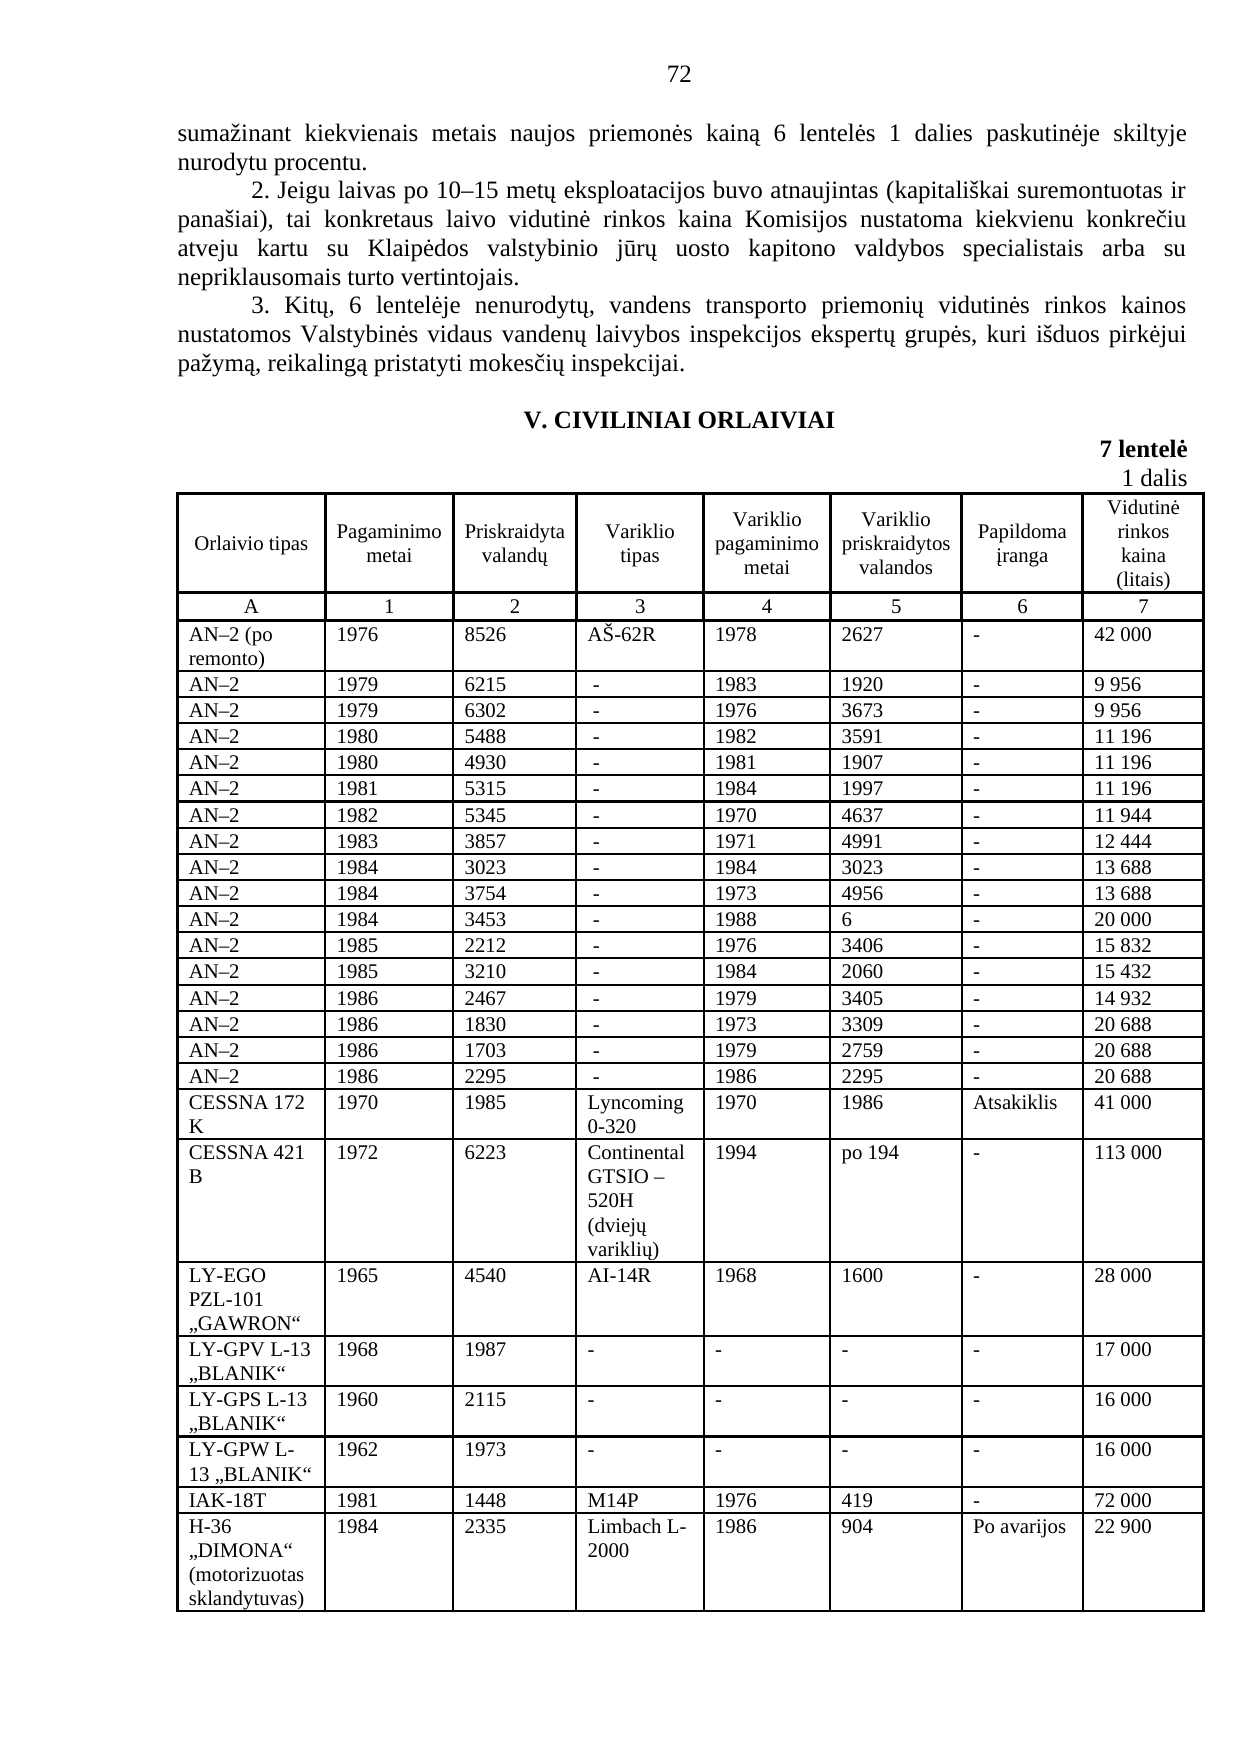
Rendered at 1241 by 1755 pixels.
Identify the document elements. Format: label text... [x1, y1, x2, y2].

table_cell 3857 [454, 829, 575, 853]
table_cell 1973 [454, 1438, 575, 1486]
table_cell LY-GPV L-13 „BLANIK“ [179, 1337, 324, 1385]
table_cell 11 196 [1084, 750, 1202, 774]
table_cell 20 688 [1084, 1064, 1202, 1088]
table_cell - [831, 1438, 961, 1486]
table_cell 1984 [705, 776, 829, 800]
table_cell 1983 [326, 829, 452, 853]
table_cell 1986 [326, 986, 452, 1009]
text sumažinant kiekvienais metais naujos priemonės kainą 6 lentelės 1 dalies paskutinėje skiltyje nurodytu procentu. [177, 118, 1187, 176]
text 1 dalis [242, 463, 1187, 492]
table_cell 3406 [831, 933, 961, 957]
table_cell AN–2 [179, 933, 324, 957]
table_cell 20 000 [1084, 907, 1202, 931]
table_cell H-36 „DIMONA“ (motorizuotas sklandytuvas) [179, 1514, 324, 1610]
table_cell AN–2 [179, 855, 324, 879]
table_cell - [963, 724, 1082, 748]
table_cell 42 000 [1084, 622, 1202, 670]
table_cell - [577, 933, 703, 957]
table_cell - [963, 881, 1082, 905]
table_cell LY-GPW L-13 „BLANIK“ [179, 1438, 324, 1486]
table_cell 41 000 [1084, 1090, 1202, 1138]
table_cell 1979 [705, 986, 829, 1009]
table_cell 1979 [326, 698, 452, 722]
table_cell - [577, 881, 703, 905]
table_cell 1703 [454, 1038, 575, 1062]
table_cell 7 [1084, 594, 1202, 618]
table_header Orlaivio tipas [179, 495, 324, 591]
table_cell 1968 [326, 1337, 452, 1385]
table_cell 1960 [326, 1387, 452, 1435]
table_cell 9 956 [1084, 698, 1202, 722]
table_cell 1986 [705, 1514, 829, 1610]
table_cell 1976 [705, 933, 829, 957]
table_cell AN–2 [179, 672, 324, 696]
table_cell 12 444 [1084, 829, 1202, 853]
table_cell - [577, 803, 703, 827]
table_cell 4 [705, 594, 829, 618]
table_cell - [705, 1387, 829, 1435]
table_cell 1985 [326, 933, 452, 957]
table_cell 2115 [454, 1387, 575, 1435]
table_cell 3673 [831, 698, 961, 722]
table_cell 3023 [454, 855, 575, 879]
table_cell - [577, 1387, 703, 1435]
table_cell 1976 [326, 622, 452, 670]
table_cell 1962 [326, 1438, 452, 1486]
table_cell - [577, 1438, 703, 1486]
table_cell - [705, 1337, 829, 1385]
table_cell 1 [327, 594, 452, 618]
table_cell 1986 [326, 1038, 452, 1062]
table_cell 1984 [326, 855, 452, 879]
table_cell 1985 [454, 1090, 575, 1138]
table_header Priskraidyta valandų [455, 495, 575, 591]
table_cell 2467 [454, 986, 575, 1009]
table_cell 2 [455, 594, 575, 618]
table_cell 4930 [454, 750, 575, 774]
table_cell 1981 [705, 750, 829, 774]
table_cell A [179, 594, 324, 618]
table_cell - [963, 1038, 1082, 1062]
table_cell 2295 [454, 1064, 575, 1088]
table_cell 1978 [705, 622, 829, 670]
table_cell - [577, 698, 703, 722]
table_cell 11 196 [1084, 724, 1202, 748]
table_cell AN–2 [179, 829, 324, 853]
table_cell - [963, 829, 1082, 853]
table_cell - [577, 829, 703, 853]
table_cell - [831, 1337, 961, 1385]
table_cell 1986 [831, 1090, 961, 1138]
table_cell 2627 [831, 622, 961, 670]
table_cell - [963, 1263, 1082, 1335]
table_cell - [577, 724, 703, 748]
table_cell 1982 [326, 803, 452, 827]
table_cell AN–2 [179, 698, 324, 722]
table_cell 1986 [705, 1064, 829, 1088]
table_header Papildoma įranga [963, 495, 1081, 591]
table_cell AN–2 [179, 1038, 324, 1062]
table_cell AN–2 [179, 803, 324, 827]
table_cell 1981 [326, 776, 452, 800]
table_cell 904 [831, 1514, 961, 1610]
table_cell AN–2 [179, 1012, 324, 1036]
table_cell - [577, 907, 703, 931]
table_cell 1600 [831, 1263, 961, 1335]
table_cell - [831, 1387, 961, 1435]
table_cell 1973 [705, 881, 829, 905]
table_cell - [963, 986, 1082, 1009]
table_cell 4540 [454, 1263, 575, 1335]
table_cell po 194 [831, 1140, 961, 1261]
table_cell - [963, 803, 1082, 827]
text V. CIVILINIAI ORLAIVIAI [177, 406, 1181, 434]
table_cell 1988 [705, 907, 829, 931]
table_cell 1973 [705, 1012, 829, 1036]
table_cell 1980 [326, 750, 452, 774]
table_cell - [577, 750, 703, 774]
table_cell 1994 [705, 1140, 829, 1261]
table_cell AN–2 (po remonto) [179, 622, 324, 670]
table_cell 6302 [454, 698, 575, 722]
table_cell - [963, 1140, 1082, 1261]
table_cell 6215 [454, 672, 575, 696]
table_cell - [577, 1038, 703, 1062]
table_cell 28 000 [1084, 1263, 1202, 1335]
table_cell 1984 [326, 881, 452, 905]
table_cell LY-EGO PZL-101 „GAWRON“ [179, 1263, 324, 1335]
table_header Variklio pagaminimo metai [705, 495, 829, 591]
table_cell AN–2 [179, 776, 324, 800]
table_cell 15 432 [1084, 959, 1202, 983]
table_cell 1984 [326, 1514, 452, 1610]
table_cell - [577, 959, 703, 983]
table_cell 22 900 [1084, 1514, 1202, 1610]
table_cell 6223 [454, 1140, 575, 1261]
table_cell - [577, 1012, 703, 1036]
table_cell 3754 [454, 881, 575, 905]
table_cell 1979 [705, 1038, 829, 1062]
table_cell 4991 [831, 829, 961, 853]
table_cell 1907 [831, 750, 961, 774]
table_cell 13 688 [1084, 881, 1202, 905]
table_cell 1976 [705, 698, 829, 722]
table_cell 2295 [831, 1064, 961, 1088]
table_cell 1986 [326, 1064, 452, 1088]
table_cell 1972 [326, 1140, 452, 1261]
table_cell 14 932 [1084, 986, 1202, 1009]
table_cell M14P [577, 1488, 703, 1512]
table_cell - [577, 986, 703, 1009]
table_cell AN–2 [179, 959, 324, 983]
table_cell - [963, 1488, 1082, 1512]
table_cell 72 000 [1084, 1488, 1202, 1512]
table_cell 16 000 [1084, 1387, 1202, 1435]
table_cell 1980 [326, 724, 452, 748]
table_cell 3210 [454, 959, 575, 983]
table_cell - [963, 1387, 1082, 1435]
table_cell Atsakiklis [963, 1090, 1082, 1138]
table_cell 6 [963, 594, 1081, 618]
table_cell CESSNA 172 K [179, 1090, 324, 1138]
table_cell 1976 [705, 1488, 829, 1512]
table_cell - [963, 907, 1082, 931]
table_cell CESSNA 421 B [179, 1140, 324, 1261]
table_cell 1965 [326, 1263, 452, 1335]
text 3. Kitų, 6 lentelėje nenurodytų, vandens transporto priemonių vidutinės rinkos kainos nustatomos Valstybinės vidaus vandenų laivybos inspekcijos ekspertų grupės, kuri išduos pirkėjui pažymą, reikalingą pristatyti mokesčių inspekcijai. [177, 291, 1187, 377]
table_cell - [963, 698, 1082, 722]
table_cell - [963, 1064, 1082, 1088]
table_cell LY-GPS L-13 „BLANIK“ [179, 1387, 324, 1435]
table_cell - [577, 1337, 703, 1385]
table_cell 17 000 [1084, 1337, 1202, 1385]
table_header Variklio tipas [578, 495, 702, 591]
table_cell 1981 [326, 1488, 452, 1512]
table_cell 3453 [454, 907, 575, 931]
text 7 lentelė [242, 434, 1187, 463]
table_cell 1970 [705, 1090, 829, 1138]
table_cell - [963, 622, 1082, 670]
table_cell 1984 [326, 907, 452, 931]
table_cell 2060 [831, 959, 961, 983]
table_cell 8526 [454, 622, 575, 670]
table_cell - [963, 750, 1082, 774]
table_cell 3309 [831, 1012, 961, 1036]
table_cell Po avarijos [963, 1514, 1082, 1610]
table_cell AN–2 [179, 907, 324, 931]
table_cell 1448 [454, 1488, 575, 1512]
table_cell AN–2 [179, 750, 324, 774]
table_cell 1984 [705, 959, 829, 983]
table_cell 113 000 [1084, 1140, 1202, 1261]
table_cell 11 196 [1084, 776, 1202, 800]
table_cell AN–2 [179, 986, 324, 1009]
table_cell 9 956 [1084, 672, 1202, 696]
table_cell IAK-18T [179, 1488, 324, 1512]
table_cell AN–2 [179, 881, 324, 905]
table_cell - [963, 776, 1082, 800]
table_cell 5 [832, 594, 960, 618]
table_cell 3405 [831, 986, 961, 1009]
table_cell - [963, 933, 1082, 957]
table_cell 2212 [454, 933, 575, 957]
table_cell Limbach L-2000 [577, 1514, 703, 1610]
table_cell 1970 [326, 1090, 452, 1138]
table_cell AN–2 [179, 724, 324, 748]
table_cell 1985 [326, 959, 452, 983]
table_header Pagaminimo metai [327, 495, 452, 591]
table_header Vidutinė rinkos kaina (litais) [1084, 495, 1202, 591]
table_cell 1982 [705, 724, 829, 748]
table_cell 1968 [705, 1263, 829, 1335]
table_cell 1987 [454, 1337, 575, 1385]
table_cell 3591 [831, 724, 961, 748]
table_cell - [963, 855, 1082, 879]
table_cell - [577, 672, 703, 696]
table_cell AN–2 [179, 1064, 324, 1088]
table_header Variklio priskraidytos valandos [832, 495, 960, 591]
table_cell - [577, 776, 703, 800]
table_cell 1986 [326, 1012, 452, 1036]
table_cell 1920 [831, 672, 961, 696]
table_cell 1970 [705, 803, 829, 827]
table_cell 2335 [454, 1514, 575, 1610]
table_cell - [963, 672, 1082, 696]
text 2. Jeigu laivas po 10–15 metų eksploatacijos buvo atnaujintas (kapitališkai suremontuotas ir panašiai), tai konkretaus laivo vidutinė rinkos kaina Komisijos nustatoma kiekvienu konkrečiu atveju kartu su Klaipėdos valstybinio jūrų uosto kapitono valdybos specialistais arba su nepriklausomais turto vertintojais. [177, 176, 1187, 291]
table_cell - [577, 855, 703, 879]
table_cell 6 [831, 907, 961, 931]
table_cell 1971 [705, 829, 829, 853]
table_cell 20 688 [1084, 1038, 1202, 1062]
table_cell 4956 [831, 881, 961, 905]
table_cell 1830 [454, 1012, 575, 1036]
table_cell - [963, 959, 1082, 983]
table_cell - [963, 1438, 1082, 1486]
table_cell AŠ-62R [577, 622, 703, 670]
table_cell 5488 [454, 724, 575, 748]
table_cell 419 [831, 1488, 961, 1512]
table_cell 11 944 [1084, 803, 1202, 827]
table_cell 3 [578, 594, 702, 618]
table_cell 3023 [831, 855, 961, 879]
table_cell - [963, 1012, 1082, 1036]
table_cell Continental GTSIO –520H (dviejų variklių) [577, 1140, 703, 1261]
table_cell 1984 [705, 855, 829, 879]
table_cell 5345 [454, 803, 575, 827]
table_cell AI-14R [577, 1263, 703, 1335]
table_cell 15 832 [1084, 933, 1202, 957]
table_cell - [705, 1438, 829, 1486]
table_cell - [577, 1064, 703, 1088]
table_cell 4637 [831, 803, 961, 827]
table_cell 1979 [326, 672, 452, 696]
table_cell 16 000 [1084, 1438, 1202, 1486]
table_cell 1983 [705, 672, 829, 696]
table_cell Lyncoming 0-320 [577, 1090, 703, 1138]
table_cell 13 688 [1084, 855, 1202, 879]
table_cell 20 688 [1084, 1012, 1202, 1036]
table_cell 1997 [831, 776, 961, 800]
table_cell 2759 [831, 1038, 961, 1062]
table_cell - [963, 1337, 1082, 1385]
table_cell 5315 [454, 776, 575, 800]
